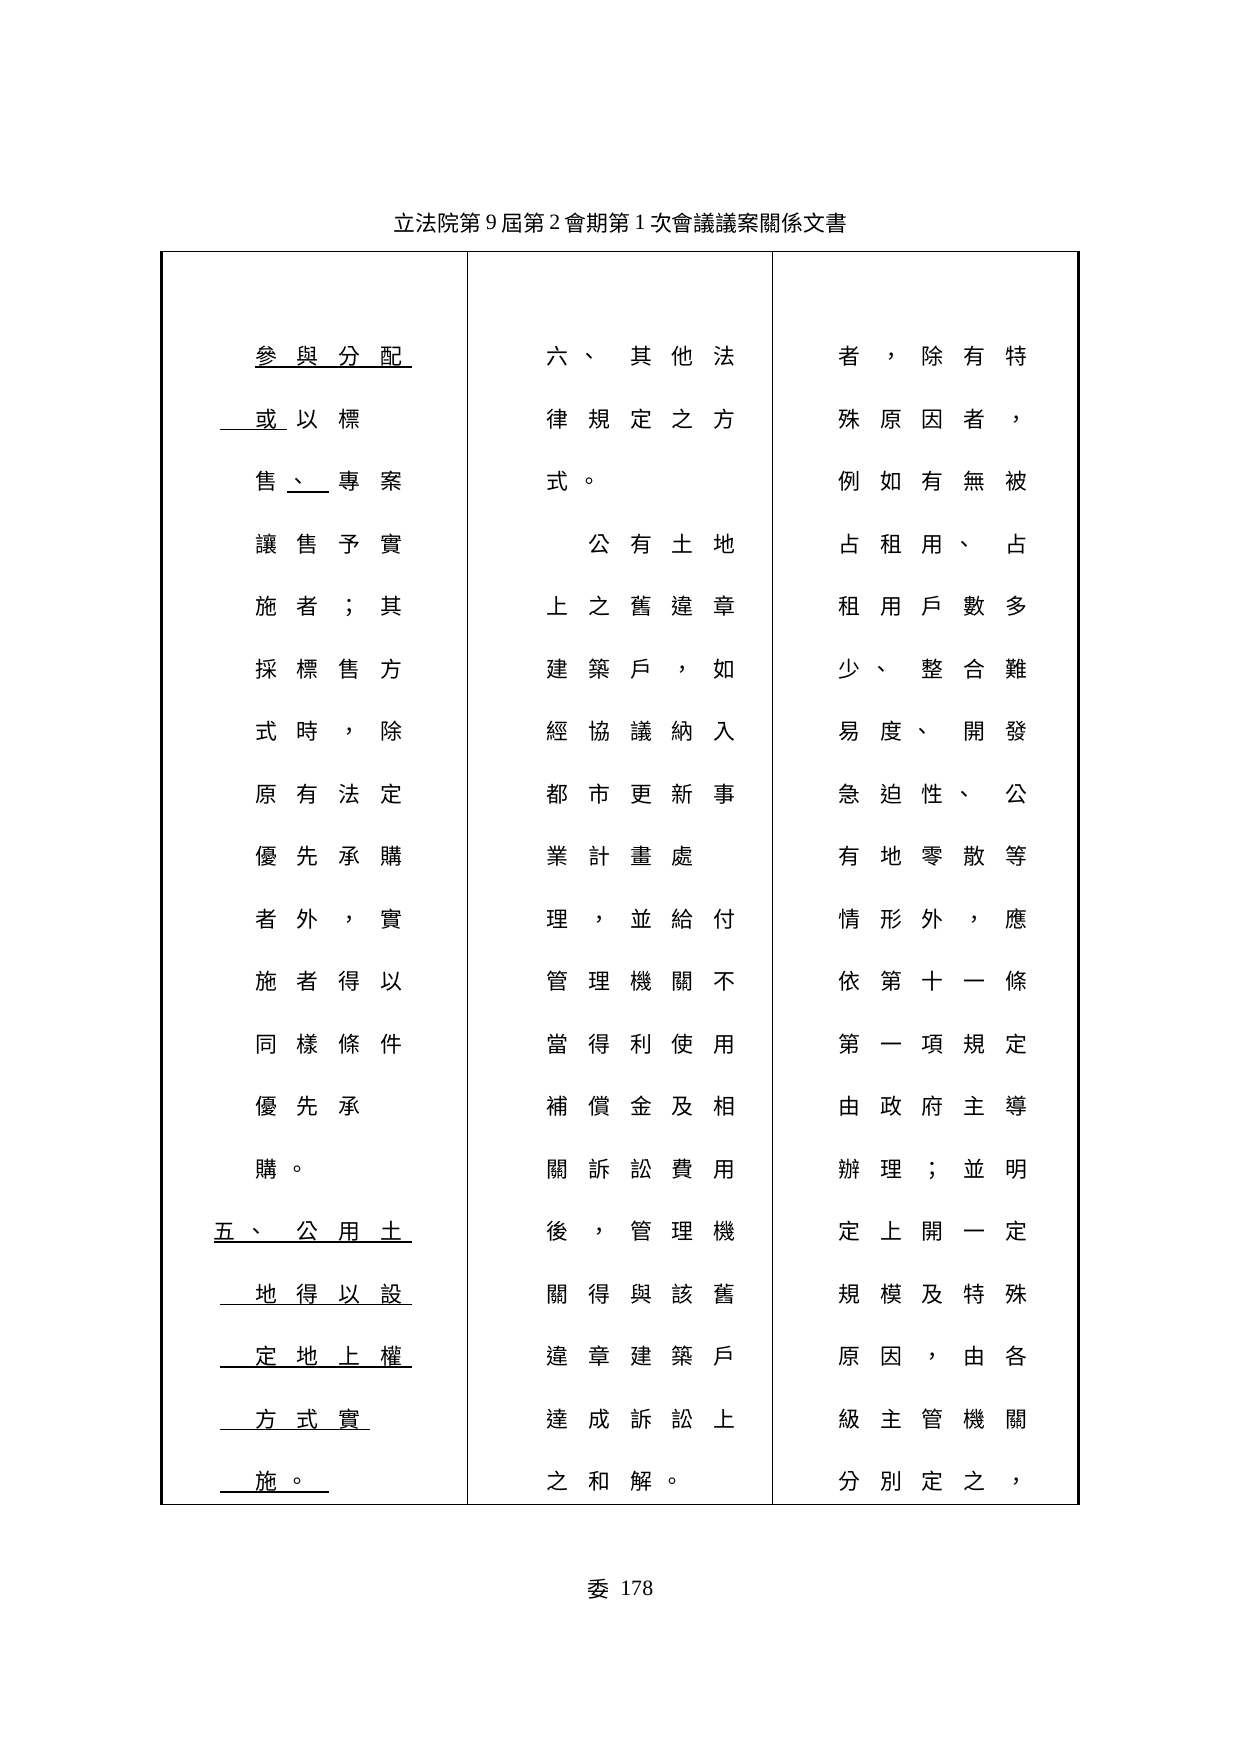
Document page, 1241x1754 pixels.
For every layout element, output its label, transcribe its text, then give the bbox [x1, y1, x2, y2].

table_cell 者，除有特殊原因者，例如有無被占租用、占租用戶數多少、整合難易度、開發急迫性、公有地零散等情形外，應依第十一條第一項規定由政府主導辦理；並明定上開一定規模及特殊原因，由各級主管機關分別定之， [773, 252, 1077, 1504]
table_cell 參與分配或以標售、專案讓售予實施者；其採標售方式時，除原有法定優先承購者外，實施者得以同樣條件優先承購。 五、公用土地得以設定地上權方式實施。 [163, 252, 467, 1504]
table_cell 六、其他法律規定之方式。 公有土地上之舊違章建築戶，如經協議納入都市更新事業計畫處理，並給付管理機關不當得利使用補償金及相關訴訟費用後，管理機關得與該舊違章建築戶達成訴訟上之和解。 [468, 252, 772, 1504]
